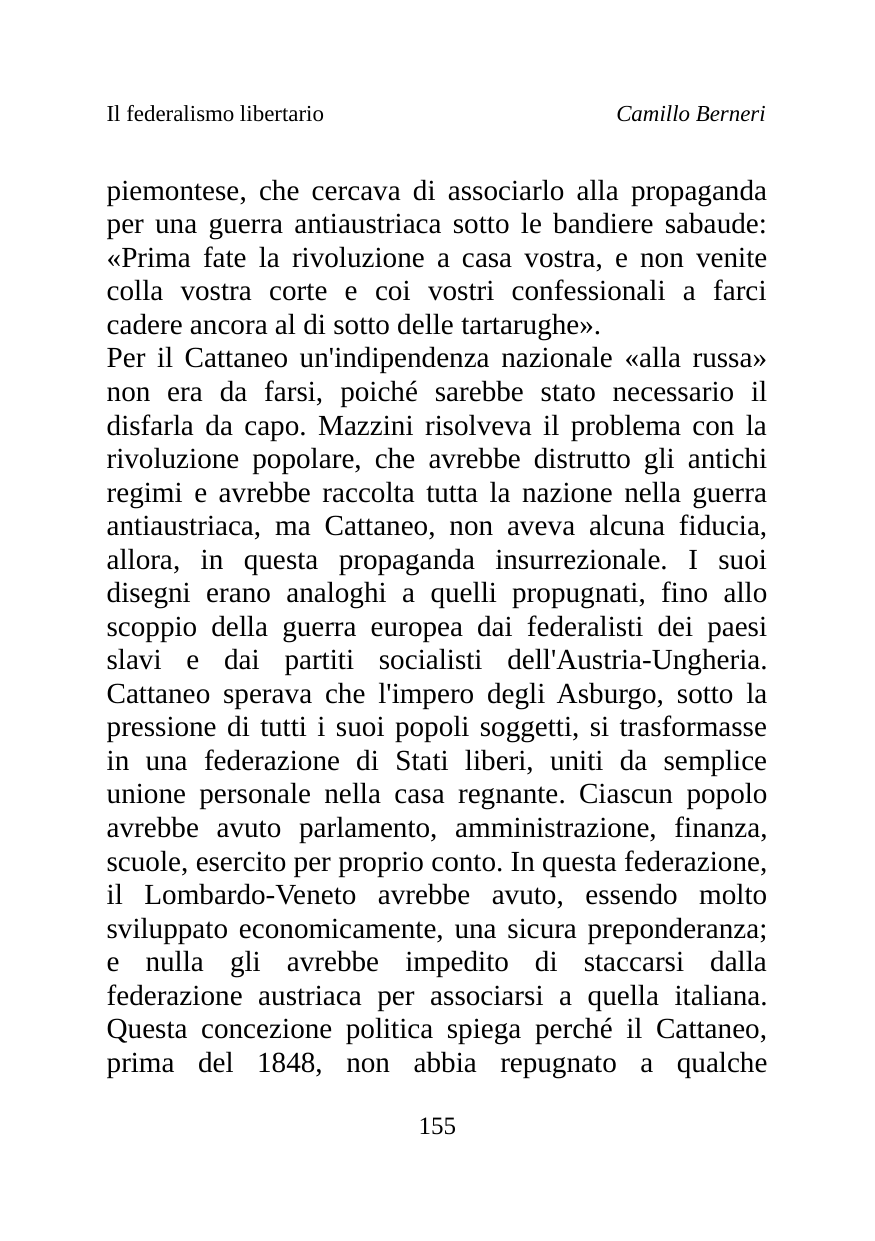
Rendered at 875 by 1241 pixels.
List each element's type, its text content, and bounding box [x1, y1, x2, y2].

text Per il Cattaneo un'indipendenza nazionale «alla russa» non era da farsi, poiché sarebbe stato necessario il disfarla da capo. Mazzini risolveva il problema con la rivoluzione popolare, che avrebbe distrutto gli antichi regimi e avrebbe raccolta tutta la nazione nella guerra antiaustriaca, ma Cattaneo, non aveva alcuna fiducia, allora, in questa propaganda insurrezionale. I suoi disegni erano analoghi a quelli propugnati, fino allo scoppio della guerra europea dai federalisti dei paesi slavi e dai partiti socialisti dell'Austria-Ungheria. Cattaneo sperava che l'impero degli Asburgo, sotto la pressione di tutti i suoi popoli soggetti, si trasformasse in una federazione di Stati liberi, uniti da semplice unione personale nella casa regnante. Ciascun popolo avrebbe avuto parlamento, amministrazione, finanza, scuole, esercito per proprio conto. In questa federazione, il Lombardo-Veneto avrebbe avuto, essendo molto sviluppato economicamente, una sicura preponderanza; e nulla gli avrebbe impedito di staccarsi dalla federazione austriaca per associarsi a quella italiana. Questa concezione politica spiega perché il Cattaneo, prima del 1848, non abbia repugnato a qualche [106, 341, 768, 1078]
text piemontese, che cercava di associarlo alla propaganda per una guerra antiaustriaca sotto le bandiere sabaude: «Prima fate la rivoluzione a casa vostra, e non venite colla vostra corte e coi vostri confessionali a farci cadere ancora al di sotto delle tartarughe». [106, 173, 768, 341]
